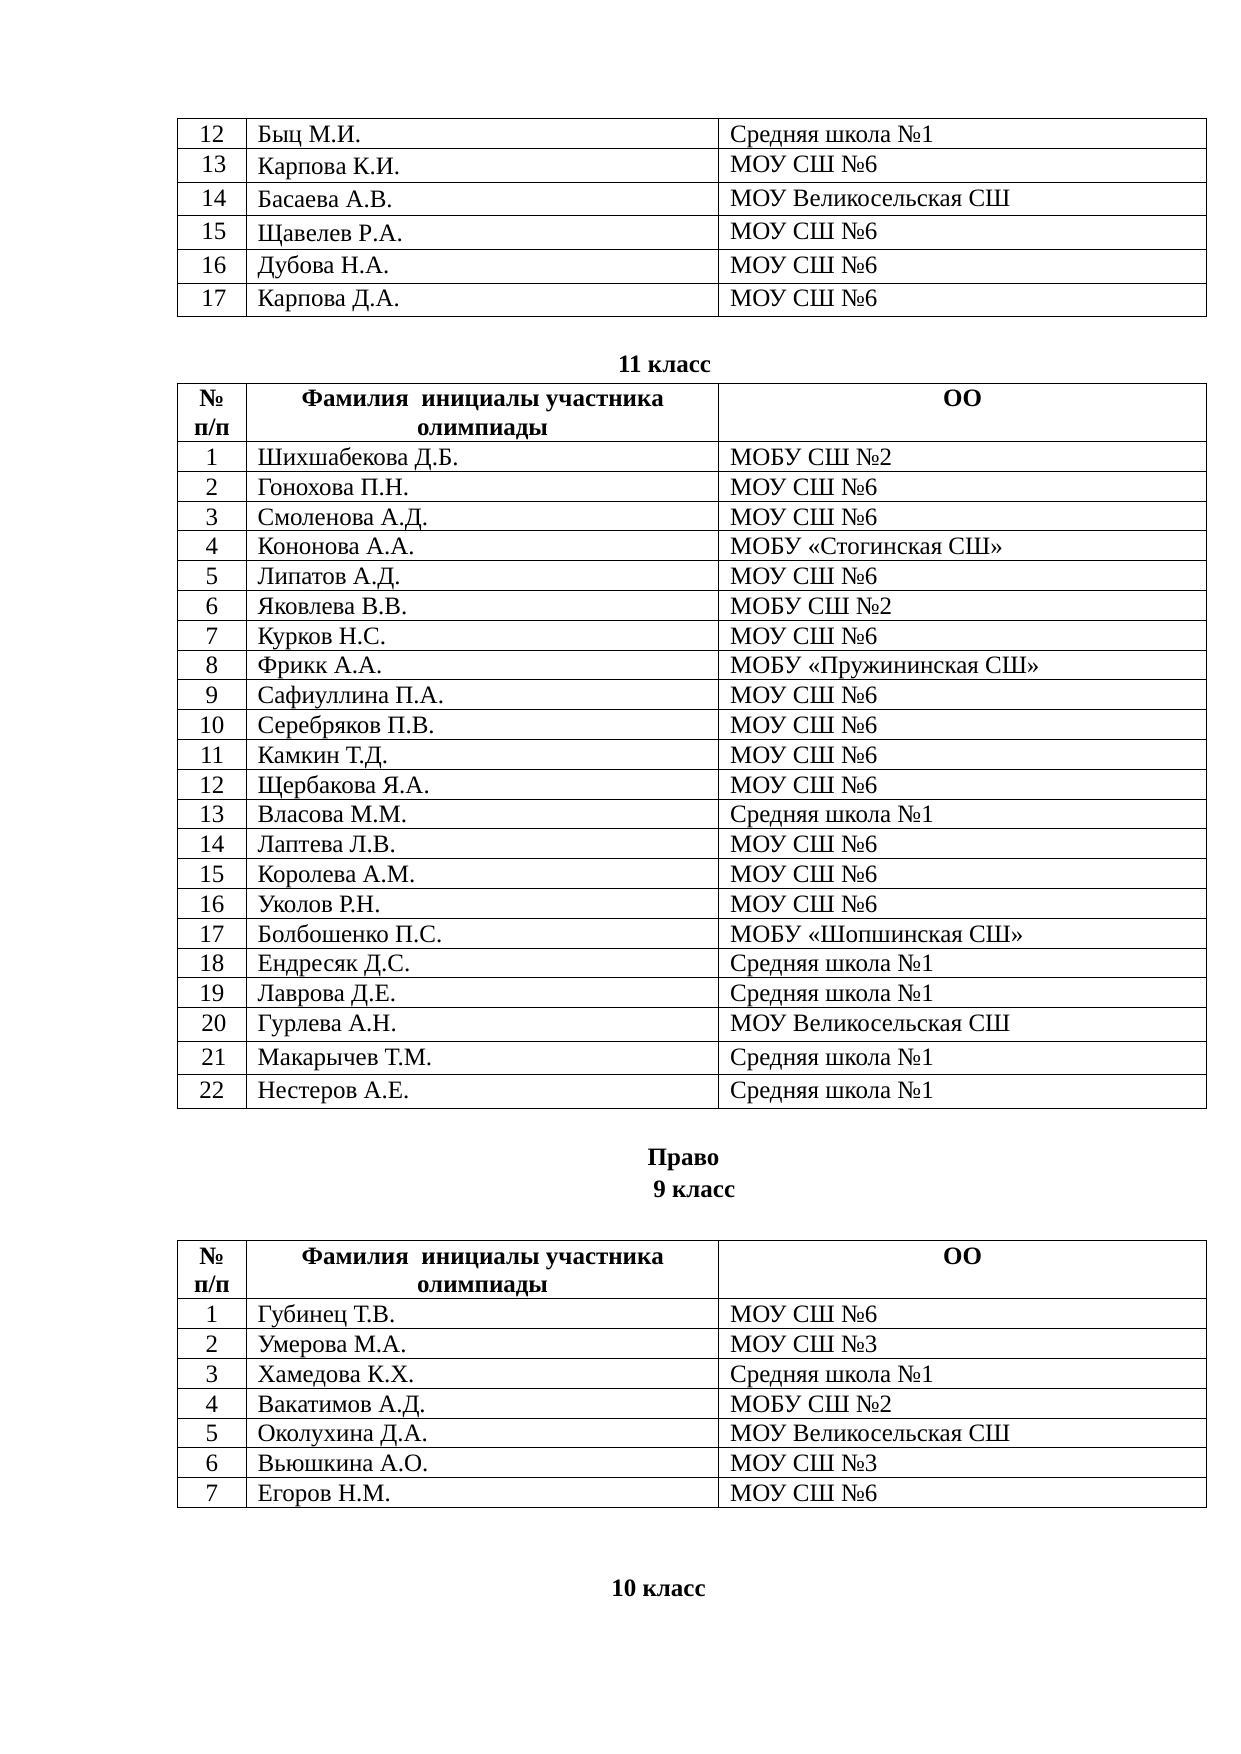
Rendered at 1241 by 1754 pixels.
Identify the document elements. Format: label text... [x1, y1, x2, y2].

table_cell МОУ СШ №6 [719, 284, 1206, 316]
table_cell Губинец Т.В. [247, 1299, 718, 1328]
table_cell 16 [178, 889, 246, 918]
table_cell Щавелев Р.А. [247, 216, 718, 249]
table_cell МОУ СШ №6 [719, 621, 1206, 649]
table_cell 2 [178, 1329, 246, 1358]
table_cell МОУ СШ №6 [719, 561, 1206, 590]
table_cell Карпова Д.А. [247, 284, 718, 316]
table_cell МОУ СШ №6 [719, 740, 1206, 769]
table_cell МОУ СШ №6 [719, 1478, 1206, 1507]
table_cell 15 [178, 216, 246, 249]
table_cell Лаврова Д.Е. [247, 978, 718, 1007]
table_cell Средняя школа №1 [719, 949, 1206, 977]
table_cell МОУ СШ №6 [719, 680, 1206, 709]
table_cell МОУ СШ №6 [719, 889, 1206, 918]
table_cell 8 [178, 651, 246, 679]
table_cell Серебряков П.В. [247, 710, 718, 739]
table_cell 1 [178, 1299, 246, 1328]
table_header Фамилия инициалы участника олимпиады [247, 384, 718, 441]
text 11 класс [177, 349, 1152, 378]
table_header Фамилия инициалы участника олимпиады [247, 1241, 718, 1298]
table_cell Егоров Н.М. [247, 1478, 718, 1507]
table_cell Средняя школа №1 [719, 800, 1206, 828]
table_cell МОУ СШ №6 [719, 710, 1206, 739]
table_cell МОУ СШ №3 [719, 1448, 1206, 1477]
table_cell Курков Н.С. [247, 621, 718, 649]
table_cell МОУ СШ №6 [719, 502, 1206, 530]
table_cell Липатов А.Д. [247, 561, 718, 590]
table_cell 17 [178, 919, 246, 947]
table_cell Быц М.И. [247, 119, 718, 148]
table_cell Смоленова А.Д. [247, 502, 718, 530]
table_cell 4 [178, 531, 246, 560]
table_cell 4 [178, 1389, 246, 1417]
table_cell Умерова М.А. [247, 1329, 718, 1358]
table_cell Гонохова П.Н. [247, 472, 718, 501]
table_cell Средняя школа №1 [719, 119, 1206, 148]
table_header № п/п [178, 384, 246, 441]
table_cell Ендресяк Д.С. [247, 949, 718, 977]
table_cell Карпова К.И. [247, 149, 718, 182]
table_cell 15 [178, 859, 246, 888]
table_cell 10 [178, 710, 246, 739]
table_cell Лаптева Л.В. [247, 829, 718, 858]
table_cell Кононова А.А. [247, 531, 718, 560]
table_cell 13 [178, 149, 246, 182]
table_cell Королева А.М. [247, 859, 718, 888]
table_cell МОУ Великосельская СШ [719, 183, 1206, 215]
table_cell 19 [178, 978, 246, 1007]
table_cell Болбошенко П.С. [247, 919, 718, 947]
table_header ОО [719, 1241, 1206, 1298]
table_cell МОБУ «Стогинская СШ» [719, 531, 1206, 560]
table_cell Нестеров А.Е. [247, 1075, 718, 1108]
text 10 класс [177, 1573, 1152, 1602]
table_cell 6 [178, 591, 246, 620]
table_cell 5 [178, 1419, 246, 1447]
table_cell 9 [178, 680, 246, 709]
table_cell Яковлева В.В. [247, 591, 718, 620]
table_cell МОБУ «Пружининская СШ» [719, 651, 1206, 679]
table_cell 3 [178, 1359, 246, 1388]
table_cell 21 [178, 1042, 246, 1074]
table_cell Околухина Д.А. [247, 1419, 718, 1447]
table_cell Сафиуллина П.А. [247, 680, 718, 709]
table_cell 5 [178, 561, 246, 590]
table_cell Средняя школа №1 [719, 978, 1206, 1007]
table_cell МОБУ «Шопшинская СШ» [719, 919, 1206, 947]
table_cell Вакатимов А.Д. [247, 1389, 718, 1417]
table_cell МОБУ СШ №2 [719, 442, 1206, 471]
table_cell МОУ СШ №6 [719, 216, 1206, 249]
table_header ОО [719, 384, 1206, 441]
table_cell Щербакова Я.А. [247, 770, 718, 798]
table_cell Средняя школа №1 [719, 1359, 1206, 1388]
table_header № п/п [178, 1241, 246, 1298]
table_cell 7 [178, 1478, 246, 1507]
table_cell МОУ Великосельская СШ [719, 1419, 1206, 1447]
table_cell МОУ СШ №6 [719, 149, 1206, 182]
table_cell МОБУ СШ №2 [719, 591, 1206, 620]
table_cell Средняя школа №1 [719, 1075, 1206, 1108]
text 9 класс [236, 1174, 1152, 1203]
table_cell Гурлева А.Н. [247, 1008, 718, 1041]
table_cell 6 [178, 1448, 246, 1477]
table_cell МОУ Великосельская СШ [719, 1008, 1206, 1041]
table_cell 22 [178, 1075, 246, 1108]
table_cell 2 [178, 472, 246, 501]
table_cell Шихшабекова Д.Б. [247, 442, 718, 471]
table_cell МОУ СШ №6 [719, 1299, 1206, 1328]
table_cell Власова М.М. [247, 800, 718, 828]
table_cell МОУ СШ №6 [719, 770, 1206, 798]
table_cell 11 [178, 740, 246, 769]
table_cell Макарычев Т.М. [247, 1042, 718, 1074]
table_cell 14 [178, 183, 246, 215]
table_cell Дубова Н.А. [247, 250, 718, 282]
table_cell МОУ СШ №3 [719, 1329, 1206, 1358]
table_cell 13 [178, 800, 246, 828]
table_cell Басаева А.В. [247, 183, 718, 215]
table_cell Вьюшкина А.О. [247, 1448, 718, 1477]
table_cell 7 [178, 621, 246, 649]
table_cell МОБУ СШ №2 [719, 1389, 1206, 1417]
table_cell МОУ СШ №6 [719, 472, 1206, 501]
table_cell 3 [178, 502, 246, 530]
table_cell Хамедова К.Х. [247, 1359, 718, 1388]
table_cell 12 [178, 119, 246, 148]
table_cell 20 [178, 1008, 246, 1041]
table_cell 16 [178, 250, 246, 282]
table_cell МОУ СШ №6 [719, 859, 1206, 888]
table_cell Фрикк А.А. [247, 651, 718, 679]
table_cell 17 [178, 284, 246, 316]
table_cell Уколов Р.Н. [247, 889, 718, 918]
table_cell МОУ СШ №6 [719, 250, 1206, 282]
table_cell Средняя школа №1 [719, 1042, 1206, 1074]
table_cell Камкин Т.Д. [247, 740, 718, 769]
table_cell 14 [178, 829, 246, 858]
table_cell МОУ СШ №6 [719, 829, 1206, 858]
text Право [177, 1142, 1152, 1170]
table_cell 12 [178, 770, 246, 798]
table_cell 18 [178, 949, 246, 977]
table_cell 1 [178, 442, 246, 471]
